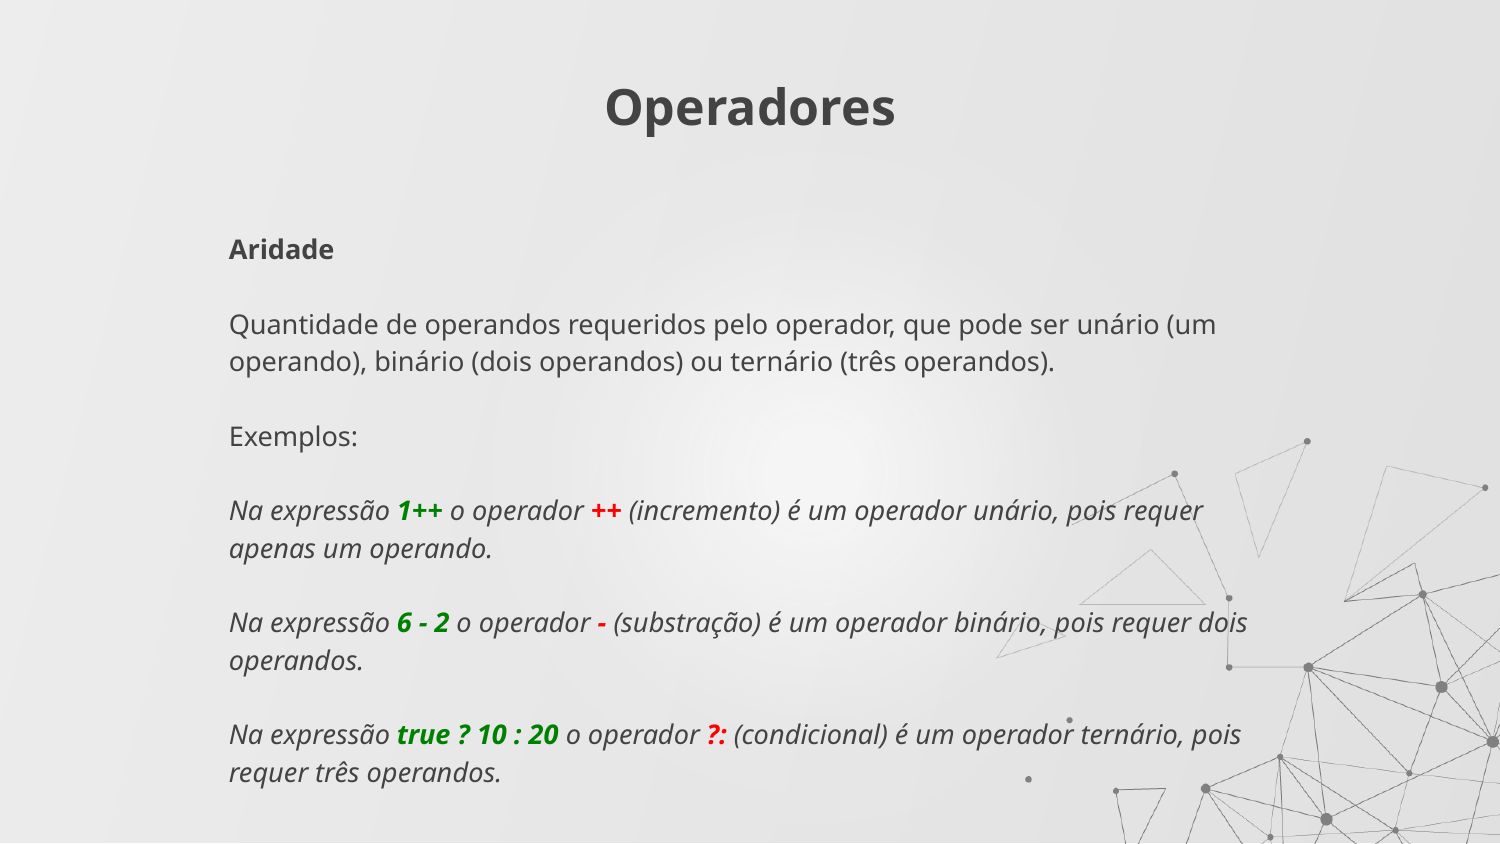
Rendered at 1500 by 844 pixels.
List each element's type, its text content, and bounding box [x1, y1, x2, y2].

picture [0, 0, 1500, 844]
title Operadores [60, 60, 1441, 216]
list Aridade Quantidade de operandos requeridos pelo operador, que pode ser unário (um operando), binário (dois operandos) ou ternário (três operandos). Exemplos: Na expressão 1++ o operador ++ (incremento) é um operador unário, pois requer apenas um operando. Na expressão 6 - 2 o operador - (substração) é um operador binário, pois requer dois operandos. Na expressão true ? 10 : 20 o operador ?: (condicional) é um operador ternário, pois requer três operandos. [142, 216, 1278, 455]
